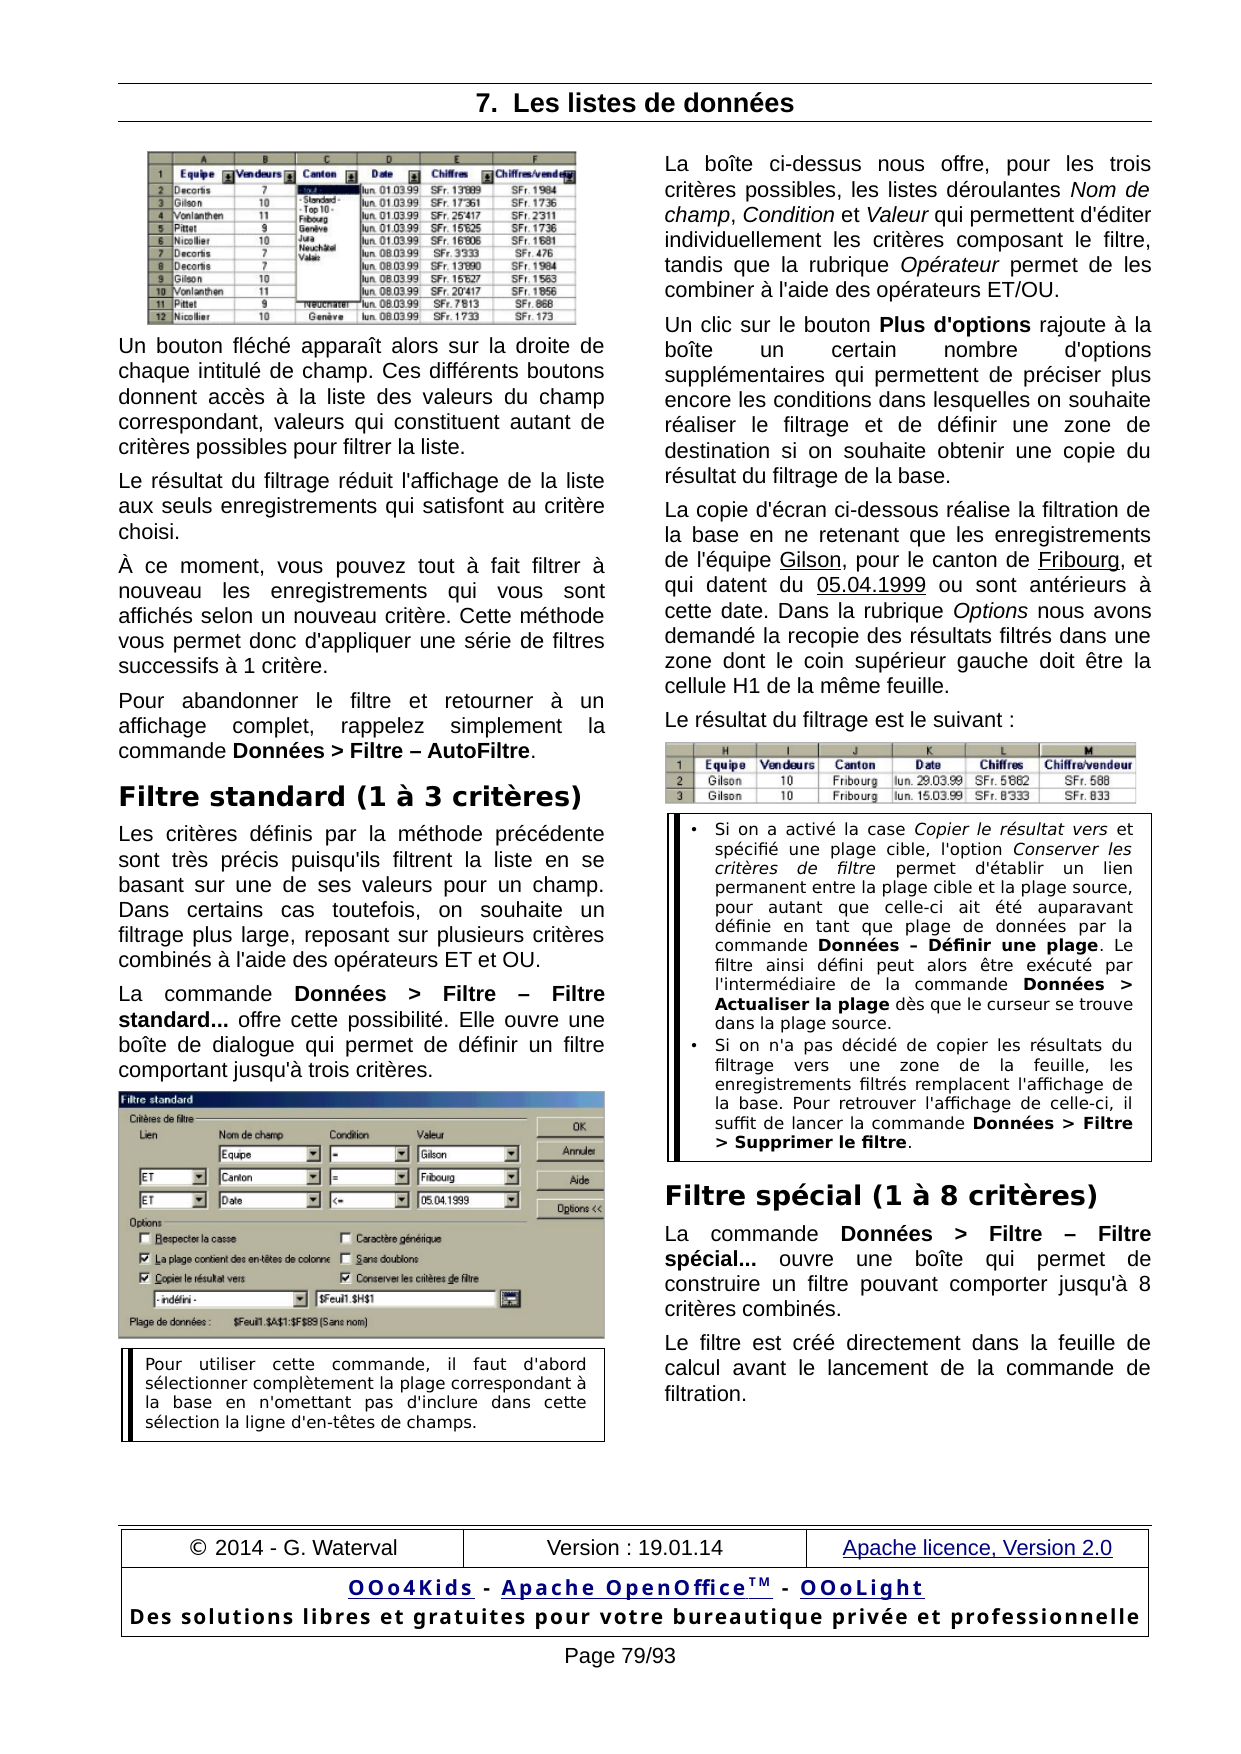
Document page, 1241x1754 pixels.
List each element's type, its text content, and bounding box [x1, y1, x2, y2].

text Le filtre est créé directement dans la feuille de calcul avant le lancement de la commande de filtration. [664, 1330, 1152, 1406]
text Un bouton fléché apparaît alors sur la droite de chaque intitulé de champ. Ces différents boutons donnent accès à la liste des valeurs du champ correspondant, valeurs qui constituent autant de critères possibles pour filtrer la liste. [118, 333, 605, 459]
table_header Si on a activé la case Copier le résultat vers et spécifié une plage cible, l'option Conserver les critères de filtre permet d'établir un lien permanent entre la plage cible et la plage source, pour autant que celle-ci ait été auparavant définie en tant que plage de données par la commande Données – Définir une plage. Le filtre ainsi défini peut alors être exécuté par l'intermédiaire de la commande Données > Actualiser la plage dès que le curseur se trouve dans la plage source. Si on n'a pas décidé de copier les résultats du filtrage vers une zone de la feuille, les enregistrements filtrés remplacent l'affichage de la base. Pour retrouver l'affichage de celle-ci, il suffit de lancer la commande Données > Filtre > Supprimer le filtre. [680, 814, 1151, 1161]
text La commande Données > Filtre – Filtre standard... offre cette possibilité. Elle ouvre une boîte de dialogue qui permet de définir un filtre comportant jusqu'à trois critères. [118, 981, 605, 1082]
text Un clic sur le bouton Plus d'options rajoute à la boîte un certain nombre d'options supplémentaires qui permettent de préciser plus encore les conditions dans lesquelles on souhaite réaliser le filtrage et de définir une zone de destination si on souhaite obtenir une copie du résultat du filtrage de la base. [664, 311, 1152, 488]
text Le résultat du filtrage est le suivant : [664, 707, 1152, 732]
text Pour abandonner le filtre et retourner à un affichage complet, rappelez simplement la commande Données > Filtre – AutoFiltre. [118, 687, 605, 763]
text Les critères définis par la méthode précédente sont très précis puisqu'ils filtrent la liste en se basant sur une de ses valeurs pour un champ. Dans certains cas toutefois, on souhaite un filtrage plus large, reposant sur plusieurs critères combinés à l'aide des opérateurs ET et OU. [118, 821, 605, 972]
subtitle Filtre spécial (1 à 8 critères) [664, 1180, 1152, 1212]
text La copie d'écran ci-dessous réalise la filtration de la base en ne retenant que les enregistrements de l'équipe Gilson, pour le canton de Fribourg, et qui datent du 05.04.1999 ou sont antérieurs à cette date. Dans la rubrique Options nous avons demandé la recopie des résultats filtrés dans une zone dont le coin supérieur gauche doit être la cellule H1 de la même feuille. [664, 497, 1152, 698]
text À ce moment, vous pouvez tout à fait filtrer à nouveau les enregistrements qui vous sont affichés selon un nouveau critère. Cette méthode vous permet donc d'appliquer une série de filtres successifs à 1 critère. [118, 553, 605, 679]
text La boîte ci-dessus nous offre, pour les trois critères possibles, les listes déroulantes Nom de champ, Condition et Valeur qui permettent d'éditer individuellement les critères composant le filtre, tandis que la rubrique Opérateur permet de les combiner à l'aide des opérateurs ET/OU. [664, 151, 1152, 303]
text Le résultat du filtrage réduit l'affichage de la liste aux seuls enregistrements qui satisfont au critère choisi. [118, 468, 605, 544]
table_header Pour utiliser cette commande, il faut d'abord sélectionner complètement la plage correspondant à la base en n'omettant pas d'inclure dans cette sélection la ligne d'en-têtes de champs. [133, 1349, 604, 1441]
subtitle Filtre standard (1 à 3 critères) [118, 781, 605, 812]
text La commande Données > Filtre – Filtre spécial... ouvre une boîte qui permet de construire un filtre pouvant comporter jusqu'à 8 critères combinés. [664, 1220, 1152, 1321]
